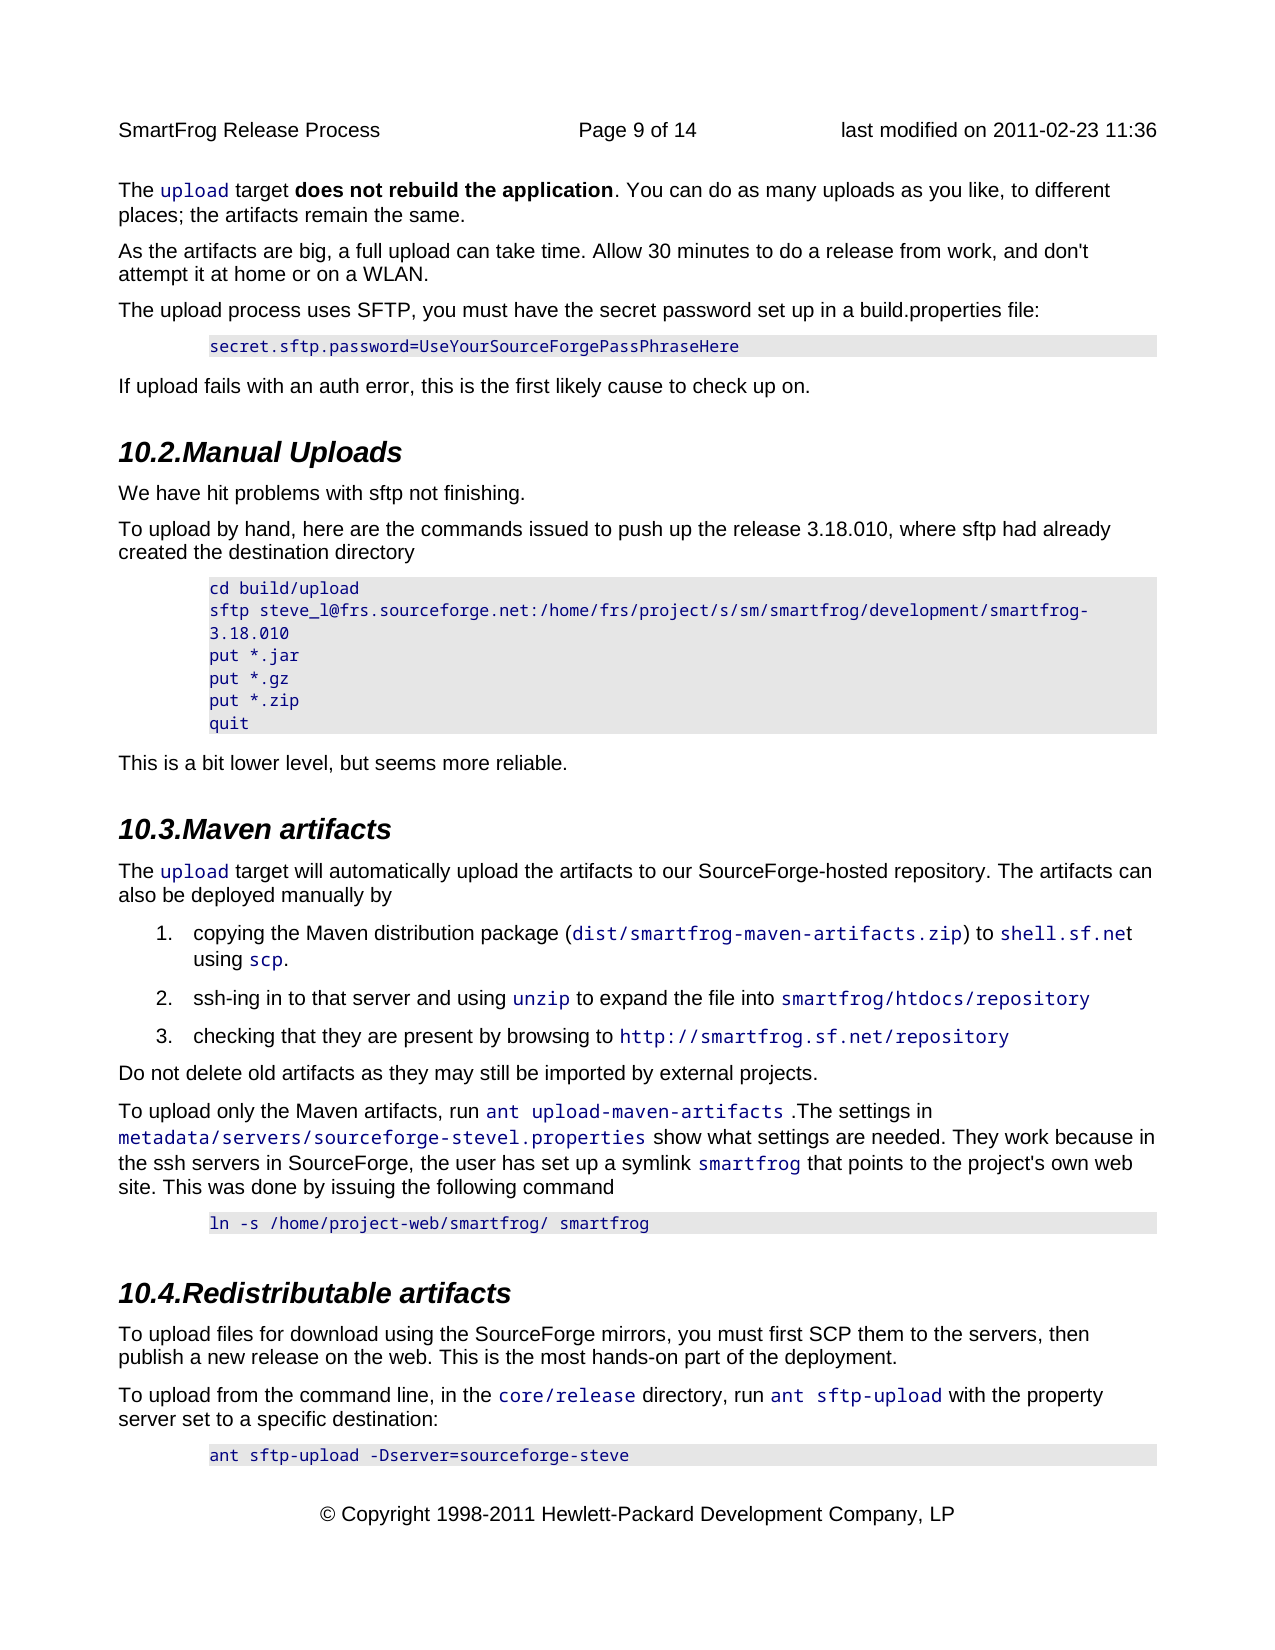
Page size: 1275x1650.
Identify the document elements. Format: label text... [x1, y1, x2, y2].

text As the artifacts are big, a full upload can take time. Allow 30 minutes to do a release from work, and don't attempt it at home or on a WLAN. [118, 239, 1157, 286]
text secret.sftp.password=UseYourSourceForgePassPhraseHere [209, 335, 1157, 357]
text To upload by hand, here are the commands issued to push up the release 3.18.010, where sftp had already created the destination directory [118, 517, 1157, 564]
text sftp steve_l@frs.sourceforge.net:/home/frs/project/s/sm/smartfrog/development/smartfrog-3.18.010 [209, 599, 1157, 644]
text quit [209, 712, 1157, 734]
text put *.zip [209, 689, 1157, 712]
subtitle Maven artifacts [118, 813, 1157, 845]
text To upload from the command line, in the core/release directory, run ant sftp-upload with the property server set to a specific destination: [118, 1382, 1157, 1431]
text The upload process uses SFTP, you must have the secret password set up in a build.properties file: [118, 299, 1157, 322]
list copying the Maven distribution package (dist/smartfrog-maven-artifacts.zip) to shell.sf.net using scp. [156, 920, 1157, 972]
text put *.gz [209, 667, 1157, 689]
list ssh-ing in to that server and using unzip to expand the file into smartfrog/htdocs/repository [156, 984, 1157, 1011]
text If upload fails with an auth error, this is the first likely cause to check up on. [118, 375, 1157, 398]
text cd build/upload [209, 577, 1157, 599]
text Do not delete old artifacts as they may still be imported by external projects. [118, 1062, 1157, 1085]
text ln -s /home/project-web/smartfrog/ smartfrog [209, 1212, 1157, 1234]
text put *.jar [209, 644, 1157, 667]
text The upload target does not rebuild the application. You can do as many uploads as you like, to different places; the artifacts remain the same. [118, 177, 1157, 227]
text This is a bit lower level, but seems more reliable. [118, 752, 1157, 775]
subtitle Manual Uploads [118, 436, 1157, 468]
list checking that they are present by browsing to http://smartfrog.sf.net/repository [156, 1023, 1157, 1049]
text We have hit problems with sftp not finishing. [118, 481, 1157, 504]
text The upload target will automatically upload the artifacts to our SourceForge-hosted repository. The artifacts can also be deployed manually by [118, 858, 1157, 907]
text To upload only the Maven artifacts, run ant upload-maven-artifacts .The settings in metadata/servers/sourceforge-stevel.properties show what settings are needed. They work because in the ssh servers in SourceForge, the user has set up a symlink smartfrog that points to the project's own web site. This was done by issuing the following command [118, 1098, 1157, 1199]
text To upload files for download using the SourceForge mirrors, you must first SCP them to the servers, then publish a new release on the web. This is the most hands-on part of the deployment. [118, 1322, 1157, 1369]
subtitle Redistributable artifacts [118, 1277, 1157, 1309]
text ant sftp-upload -Dserver=sourceforge-steve [209, 1444, 1157, 1466]
